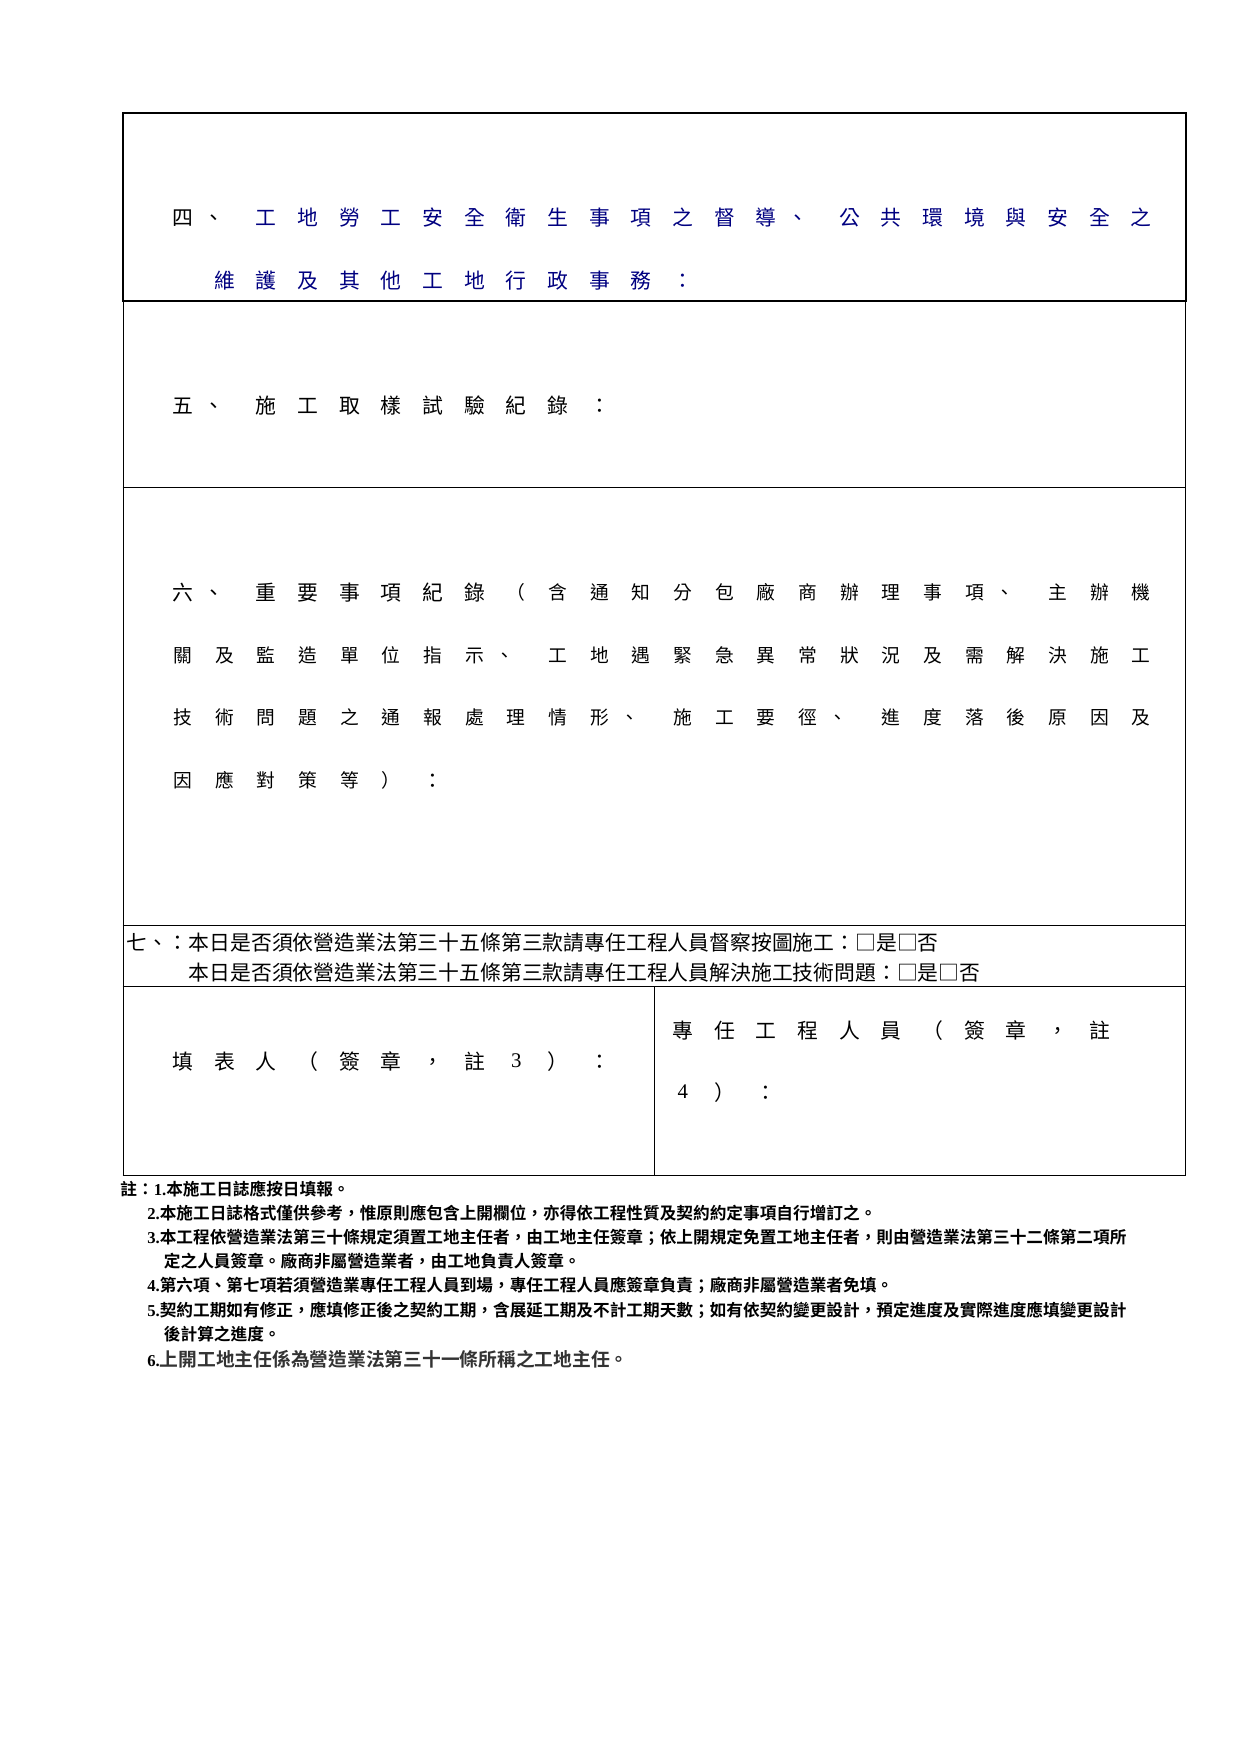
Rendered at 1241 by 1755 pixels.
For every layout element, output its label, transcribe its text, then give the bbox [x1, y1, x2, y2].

table_cell 五、施工取樣試驗紀錄： [124, 302, 1185, 487]
text 5.契約工期如有修正，應填修正後之契約工期，含展延工期及不計工期天數；如有依契約變更設計，預定進度及實際進度應填變更設計後計算之進度。 [147, 1297, 1132, 1345]
table_cell 七、：本日是否須依營造業法第三十五條第三款請專任工程人員督察按圖施工：□是□否 本日是否須依營造業法第三十五條第三款請專任工程人員解決施工技術問題：□是□否 [124, 926, 1185, 986]
table_cell 填表人（簽章，註3）： [124, 987, 654, 1175]
text 3.本工程依營造業法第三十條規定須置工地主任者，由工地主任簽章；依上開規定免置工地主任者，則由營造業法第三十二條第二項所定之人員簽章。廠商非屬營造業者，由工地負責人簽章。 [147, 1224, 1132, 1272]
text 2.本施工日誌格式僅供參考，惟原則應包含上開欄位，亦得依工程性質及契約約定事項自行增訂之。 [147, 1200, 1120, 1224]
table_cell 四、工地勞工安全衛生事項之督導、公共環境與安全之維護及其他工地行政事務： [124, 114, 1185, 300]
text 註：1.本施工日誌應按日填報。 [120, 1176, 1120, 1200]
text 6.上開工地主任係為營造業法第三十一條所稱之工地主任。 [147, 1345, 1132, 1372]
text 4.第六項、第七項若須營造業專任工程人員到場，專任工程人員應簽章負責；廠商非屬營造業者免填。 [147, 1272, 1132, 1297]
table_cell 專任工程人員（簽章，註4）： [655, 987, 1185, 1175]
table_cell 六、重要事項紀錄（含通知分包廠商辦理事項、主辦機關及監造單位指示、工地遇緊急異常狀況及需解決施工技術問題之通報處理情形、施工要徑、進度落後原因及因應對策等）： [124, 488, 1185, 925]
